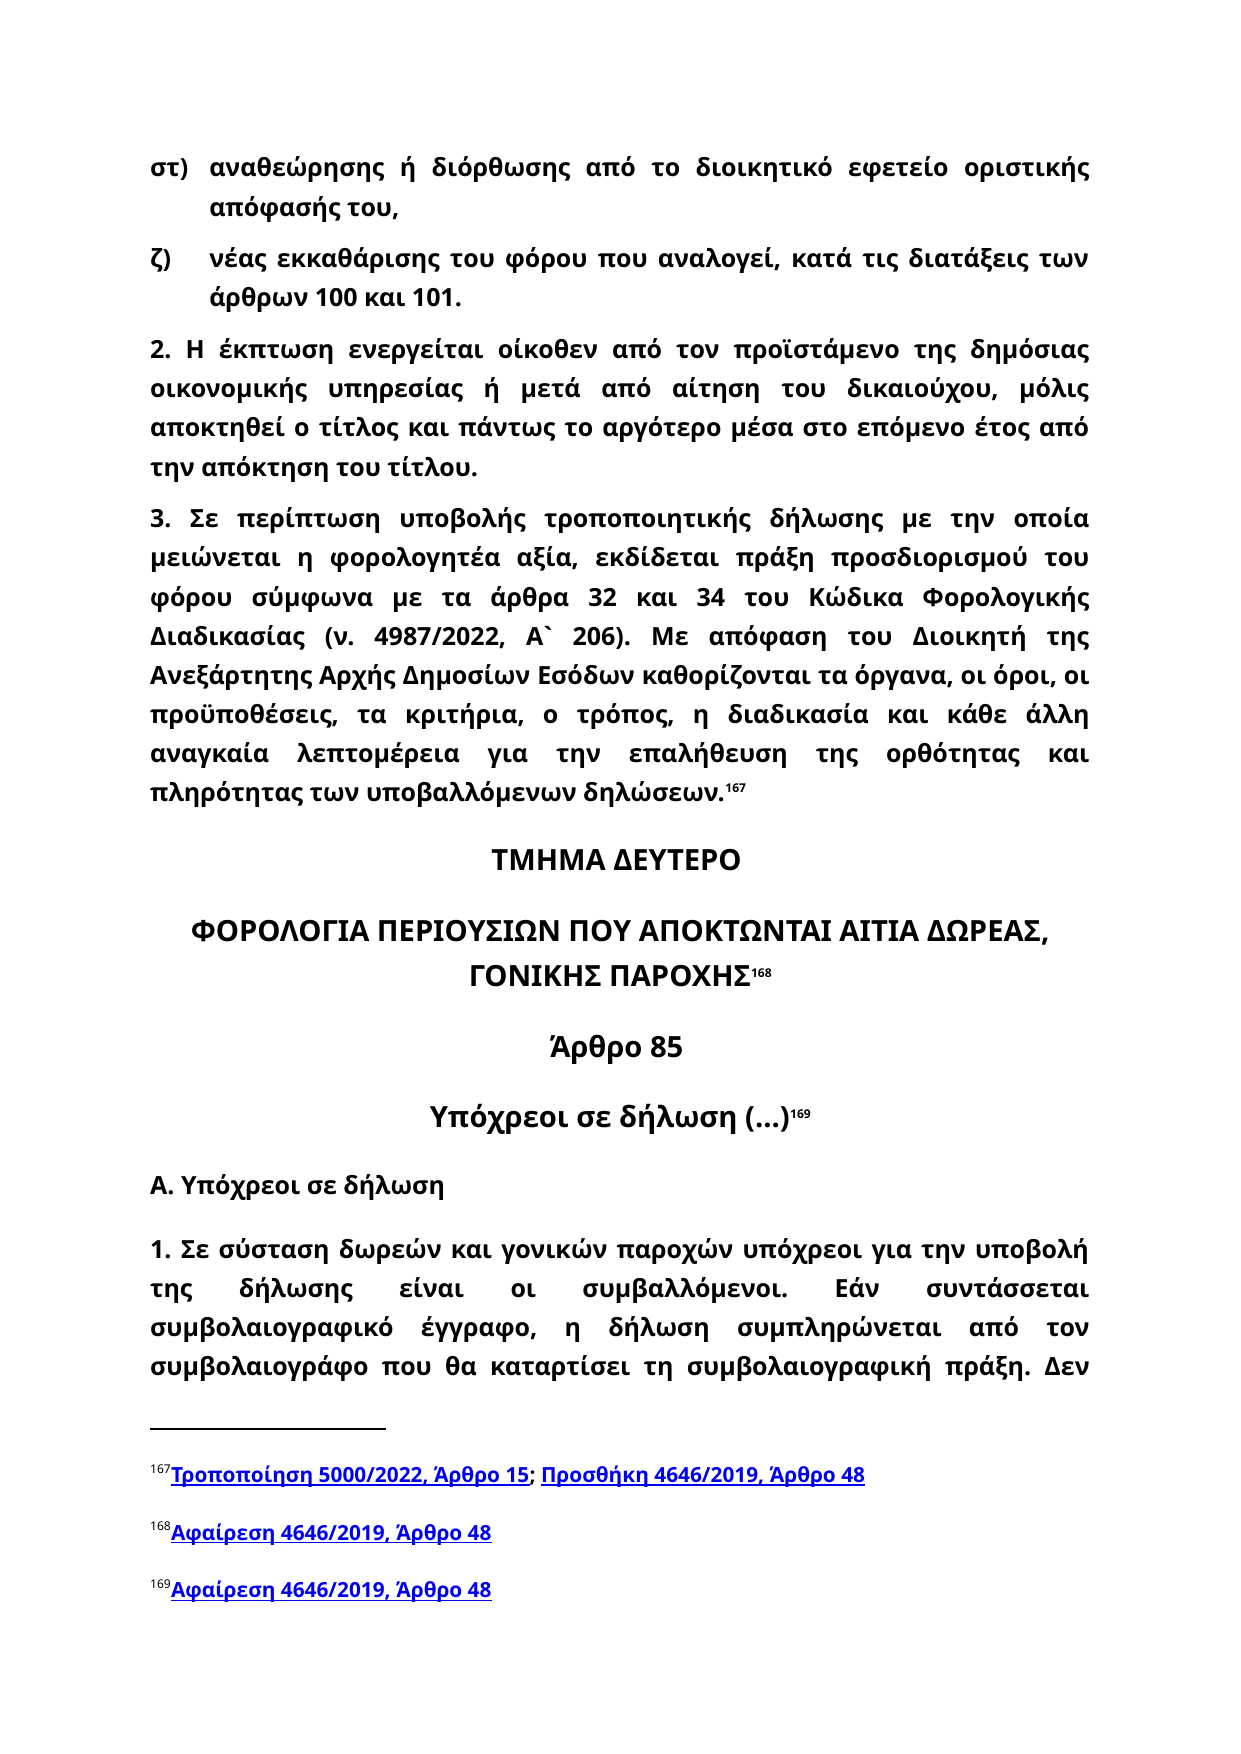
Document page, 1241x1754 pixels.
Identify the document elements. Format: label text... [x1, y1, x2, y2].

text Αφαίρεση 4646/2019, Άρθρο 48 [150, 1518, 1090, 1546]
list στ) αναθεώρησης ή διόρθωσης από το διοικητικό εφετείο οριστικής απόφασής του, [150, 150, 1090, 223]
list ζ) νέας εκκαθάρισης του φόρου που αναλογεί, κατά τις διατάξεις των άρθρων 100 και 101. [150, 241, 1090, 314]
text 2. Η έκπτωση ενεργείται οίκοθεν από τον προϊστάμενο της δημόσιας οικονομικής υπηρεσίας ή μετά από αίτηση του δικαιούχου, μόλις αποκτηθεί ο τίτλος και πάντως το αργότερο μέσα στο επόμενο έτος από την απόκτηση του τίτλου. [150, 332, 1090, 483]
subtitle Υπόχρεοι σε δήλωση (...) [150, 1097, 1090, 1136]
text Α. Υπόχρεοι σε δήλωση [150, 1167, 1090, 1201]
text 3. Σε περίπτωση υποβολής τροποποιητικής δήλωσης με την οποία μειώνεται η φορολογητέα αξία, εκδίδεται πράξη προσδιορισμού του φόρου σύμφωνα με τα άρθρα 32 και 34 του Κώδικα Φορολογικής Διαδικασίας (ν. 4987/2022, Α` 206). Με απόφαση του Διοικητή της Ανεξάρτητης Αρχής Δημοσίων Εσόδων καθορίζονται τα όργανα, οι όροι, οι προϋποθέσεις, τα κριτήρια, ο τρόπος, η διαδικασία και κάθε άλλη αναγκαία λεπτομέρεια για την επαλήθευση της ορθότητας και πληρότητας των υποβαλλόμενων δηλώσεων. [150, 501, 1090, 809]
text 1. Σε σύσταση δωρεών και γονικών παροχών υπόχρεοι για την υποβολή της δήλωσης είναι οι συμβαλλόμενοι. Εάν συντάσσεται συμβολαιογραφικό έγγραφο, η δήλωση συμπληρώνεται από τον συμβολαιογράφο που θα καταρτίσει τη συμβολαιογραφική πράξη. Δεν [150, 1231, 1090, 1383]
text Αφαίρεση 4646/2019, Άρθρο 48 [150, 1576, 1090, 1604]
subtitle ΦΟΡΟΛΟΓΙΑ ΠΕΡΙΟΥΣΙΩΝ ΠΟΥ ΑΠΟΚΤΩΝΤΑΙ ΑΙΤΙΑ ΔΩΡΕΑΣ, ΓΟΝΙΚΗΣ ΠΑΡΟΧΗΣ [150, 910, 1090, 995]
text Τροποποίηση 5000/2022, Άρθρο 15; Προσθήκη 4646/2019, Άρθρο 48 [150, 1460, 1090, 1489]
subtitle Άρθρο 85 [150, 1026, 1090, 1066]
subtitle ΤΜΗΜΑ ΔΕΥΤΕΡΟ [150, 839, 1090, 879]
